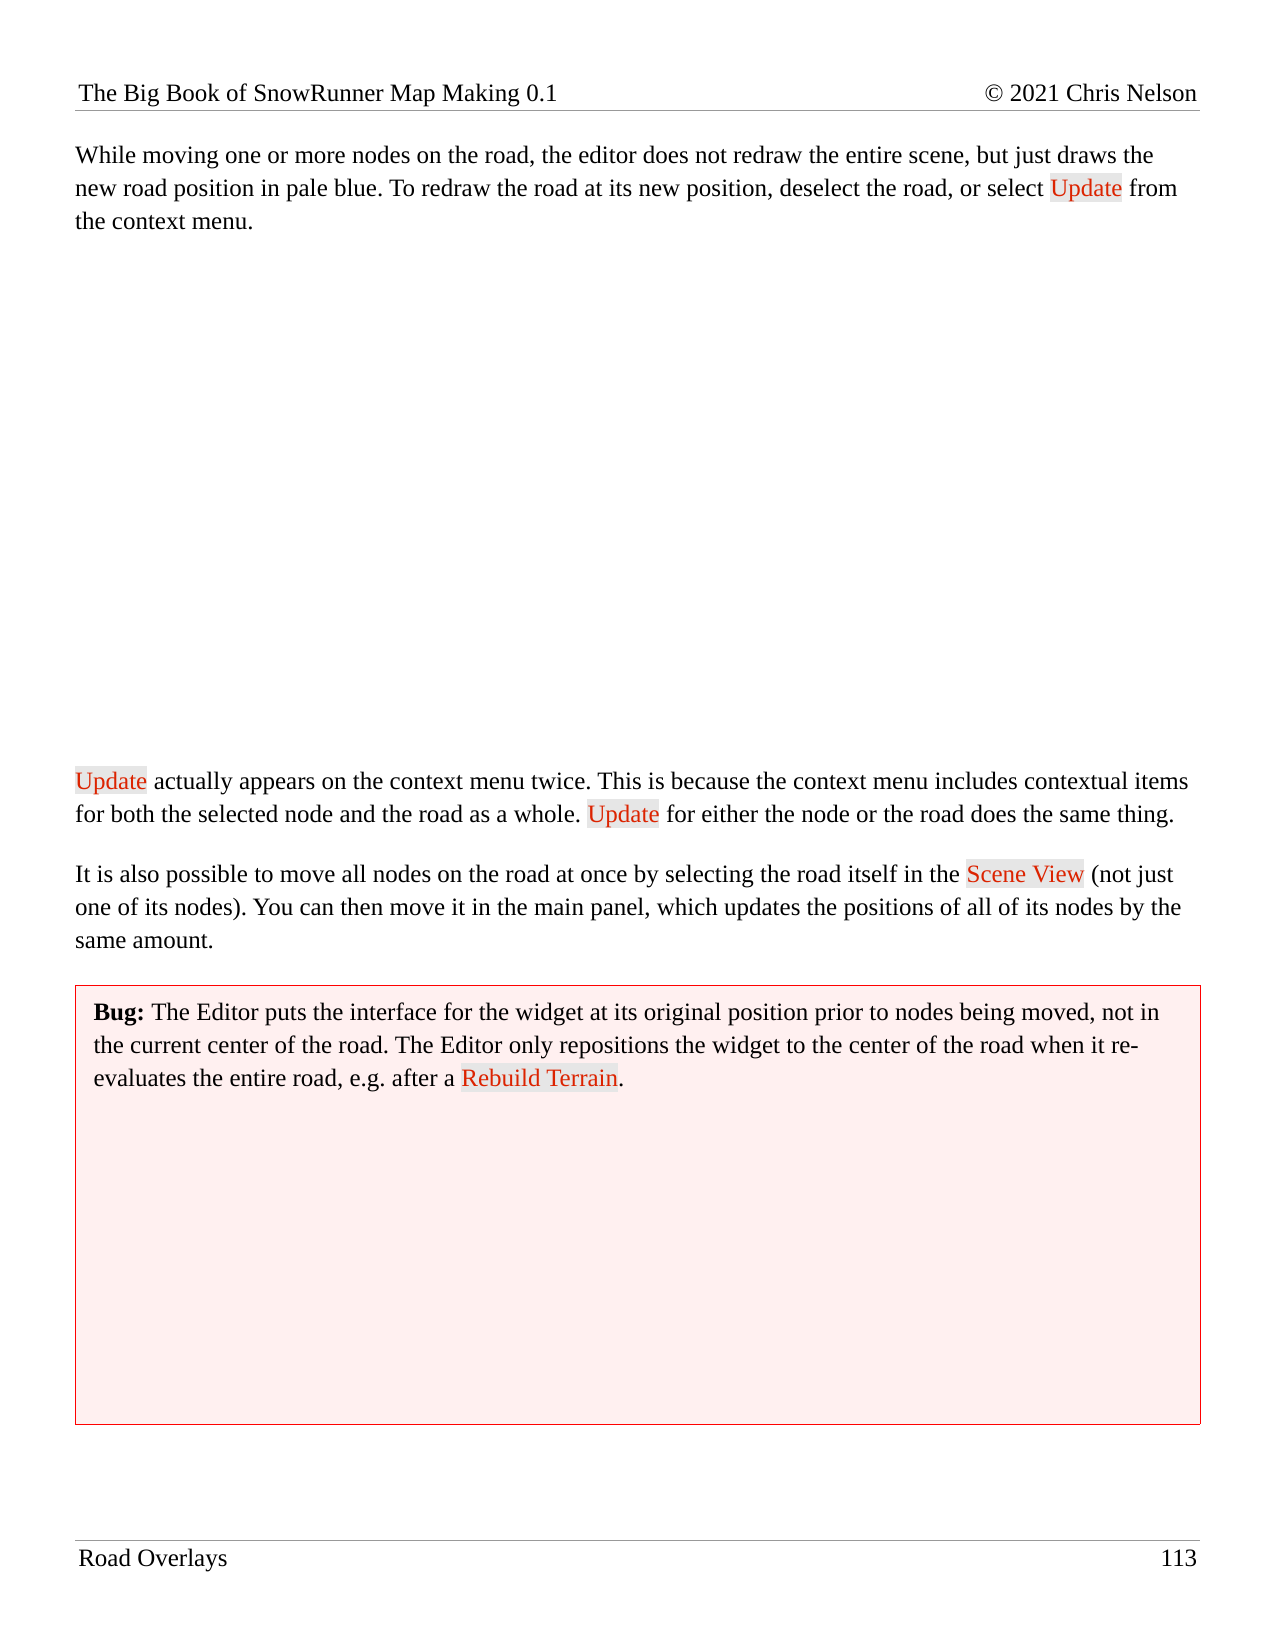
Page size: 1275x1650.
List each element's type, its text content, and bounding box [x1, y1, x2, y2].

text Update actually appears on the context menu twice. This is because the context menu includes contextual items for both the selected node and the road as a whole. Update for either the node or the road does the same thing. [75, 766, 1200, 828]
text While moving one or more nodes on the road, the editor does not redraw the entire scene, but just draws the new road position in pale blue. To redraw the road at its new position, deselect the road, or select Update from the context menu. [75, 140, 1200, 235]
text It is also possible to move all nodes on the road at once by selecting the road itself in the Scene View (not just one of its nodes). You can then move it in the main panel, which updates the positions of all of its nodes by the same amount. [75, 859, 1200, 954]
list The Editor puts the interface for the widget at its original position prior to nodes being moved, not in the current center of the road. The Editor only repositions the widget to the center of the road when it re-evaluates the entire road, e.g. after a Rebuild Terrain. [76, 986, 1200, 1092]
